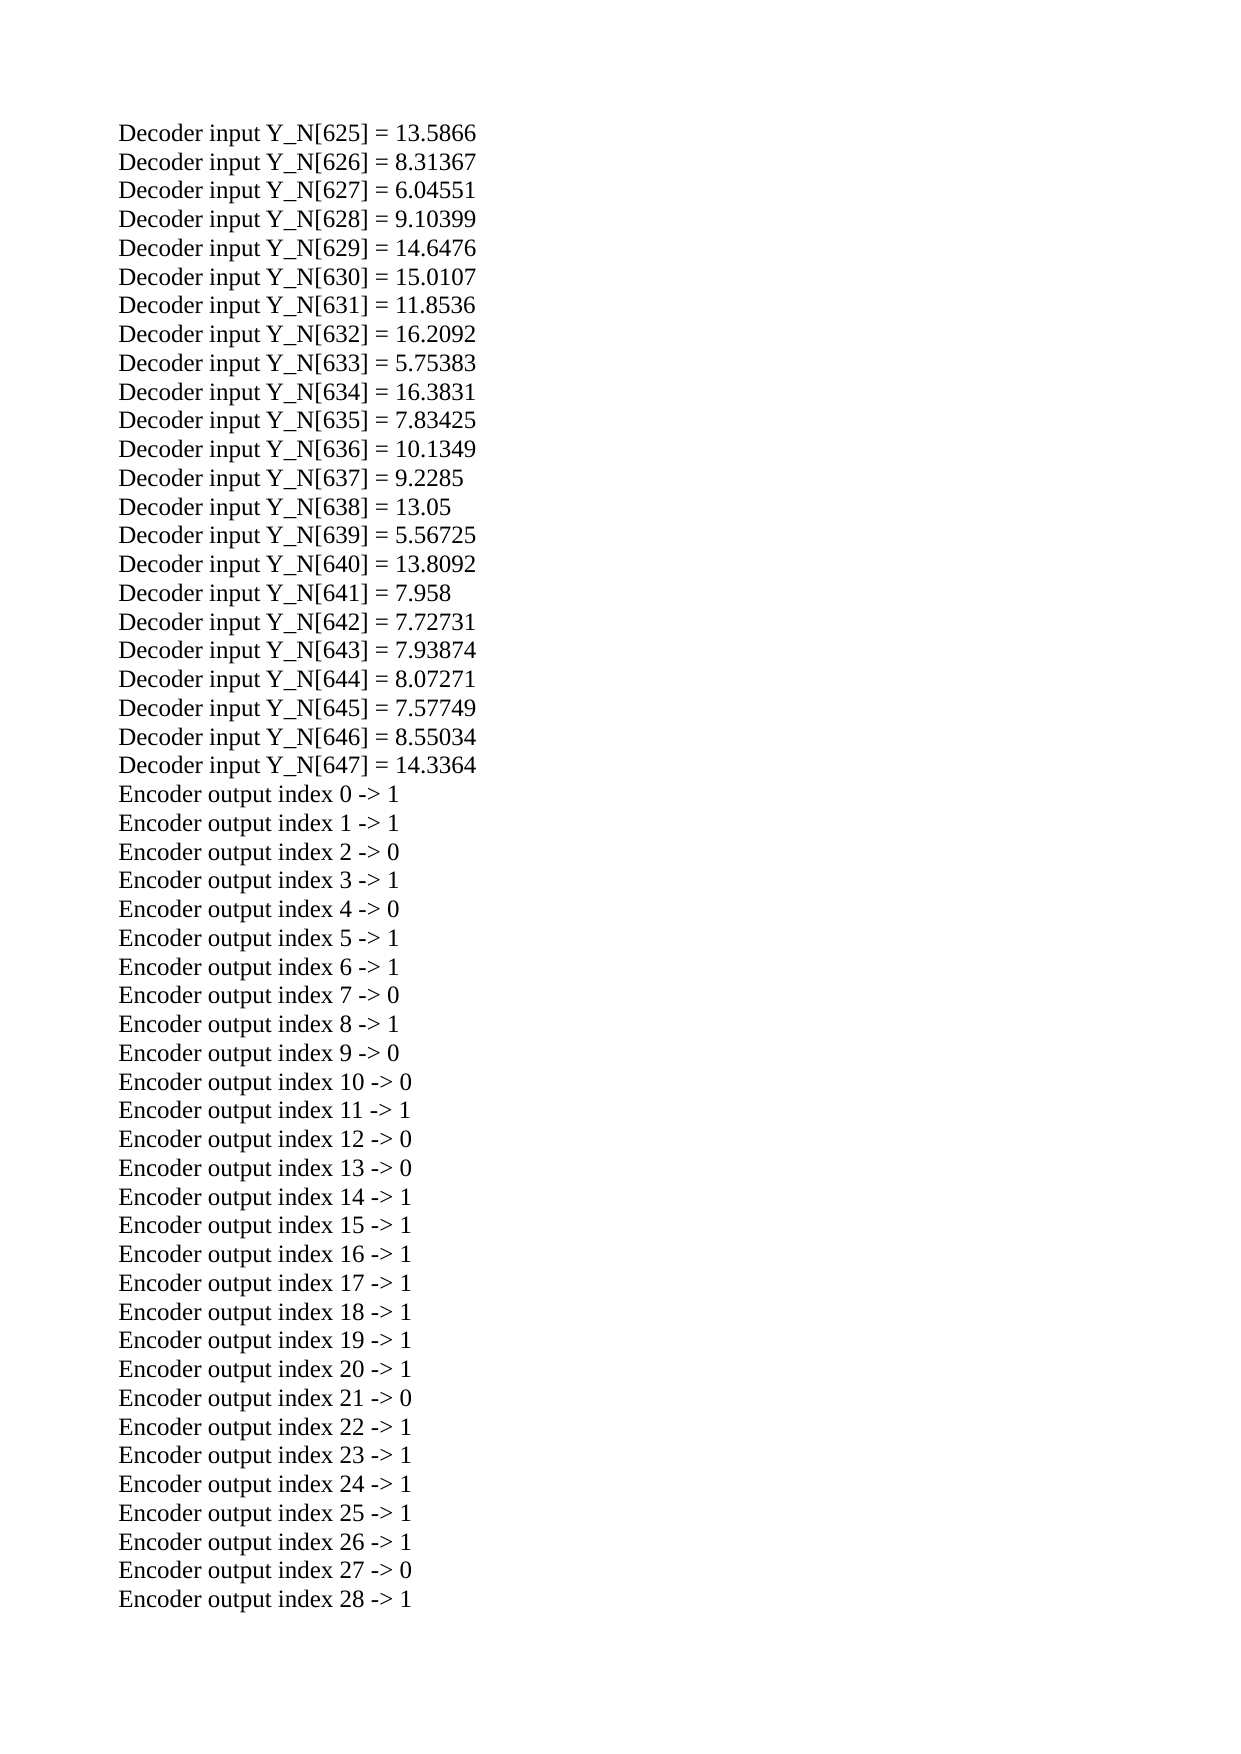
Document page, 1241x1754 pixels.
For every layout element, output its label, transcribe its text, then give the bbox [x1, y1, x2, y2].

text Encoder output index 2 -> 0 [118, 837, 1122, 866]
text Encoder output index 25 -> 1 [118, 1498, 1122, 1527]
text Decoder input Y_N[638] = 13.05 [118, 492, 1122, 521]
text Encoder output index 24 -> 1 [118, 1469, 1122, 1498]
text Decoder input Y_N[639] = 5.56725 [118, 521, 1122, 549]
text Encoder output index 21 -> 0 [118, 1383, 1122, 1412]
text Encoder output index 6 -> 1 [118, 952, 1122, 981]
text Encoder output index 15 -> 1 [118, 1211, 1122, 1239]
text Encoder output index 3 -> 1 [118, 866, 1122, 894]
text Decoder input Y_N[640] = 13.8092 [118, 549, 1122, 578]
text Encoder output index 4 -> 0 [118, 894, 1122, 923]
text Encoder output index 22 -> 1 [118, 1412, 1122, 1441]
text Decoder input Y_N[626] = 8.31367 [118, 147, 1122, 176]
text Encoder output index 18 -> 1 [118, 1297, 1122, 1326]
text Decoder input Y_N[644] = 8.07271 [118, 664, 1122, 693]
text Decoder input Y_N[643] = 7.93874 [118, 636, 1122, 664]
text Encoder output index 16 -> 1 [118, 1239, 1122, 1268]
text Decoder input Y_N[627] = 6.04551 [118, 176, 1122, 204]
text Decoder input Y_N[629] = 14.6476 [118, 233, 1122, 262]
text Decoder input Y_N[647] = 14.3364 [118, 751, 1122, 779]
text Encoder output index 23 -> 1 [118, 1441, 1122, 1469]
text Encoder output index 10 -> 0 [118, 1067, 1122, 1096]
text Decoder input Y_N[646] = 8.55034 [118, 722, 1122, 751]
text Encoder output index 7 -> 0 [118, 981, 1122, 1009]
text Decoder input Y_N[642] = 7.72731 [118, 607, 1122, 636]
text Decoder input Y_N[632] = 16.2092 [118, 319, 1122, 348]
text Decoder input Y_N[628] = 9.10399 [118, 204, 1122, 233]
text Encoder output index 8 -> 1 [118, 1009, 1122, 1038]
text Encoder output index 17 -> 1 [118, 1268, 1122, 1297]
text Decoder input Y_N[637] = 9.2285 [118, 463, 1122, 492]
text Encoder output index 19 -> 1 [118, 1326, 1122, 1354]
text Decoder input Y_N[641] = 7.958 [118, 578, 1122, 607]
text Encoder output index 5 -> 1 [118, 923, 1122, 952]
text Decoder input Y_N[633] = 5.75383 [118, 348, 1122, 377]
text Encoder output index 27 -> 0 [118, 1556, 1122, 1584]
text Encoder output index 1 -> 1 [118, 808, 1122, 837]
text Encoder output index 9 -> 0 [118, 1038, 1122, 1067]
text Decoder input Y_N[631] = 11.8536 [118, 291, 1122, 319]
text Decoder input Y_N[634] = 16.3831 [118, 377, 1122, 406]
text Decoder input Y_N[635] = 7.83425 [118, 406, 1122, 434]
text Decoder input Y_N[645] = 7.57749 [118, 693, 1122, 722]
text Encoder output index 14 -> 1 [118, 1182, 1122, 1211]
text Encoder output index 11 -> 1 [118, 1096, 1122, 1124]
text Encoder output index 26 -> 1 [118, 1527, 1122, 1556]
text Encoder output index 12 -> 0 [118, 1124, 1122, 1153]
text Decoder input Y_N[636] = 10.1349 [118, 434, 1122, 463]
text Encoder output index 20 -> 1 [118, 1354, 1122, 1383]
text Decoder input Y_N[625] = 13.5866 [118, 118, 1122, 147]
text Decoder input Y_N[630] = 15.0107 [118, 262, 1122, 291]
text Encoder output index 28 -> 1 [118, 1584, 1122, 1613]
text Encoder output index 13 -> 0 [118, 1153, 1122, 1182]
text Encoder output index 0 -> 1 [118, 779, 1122, 808]
